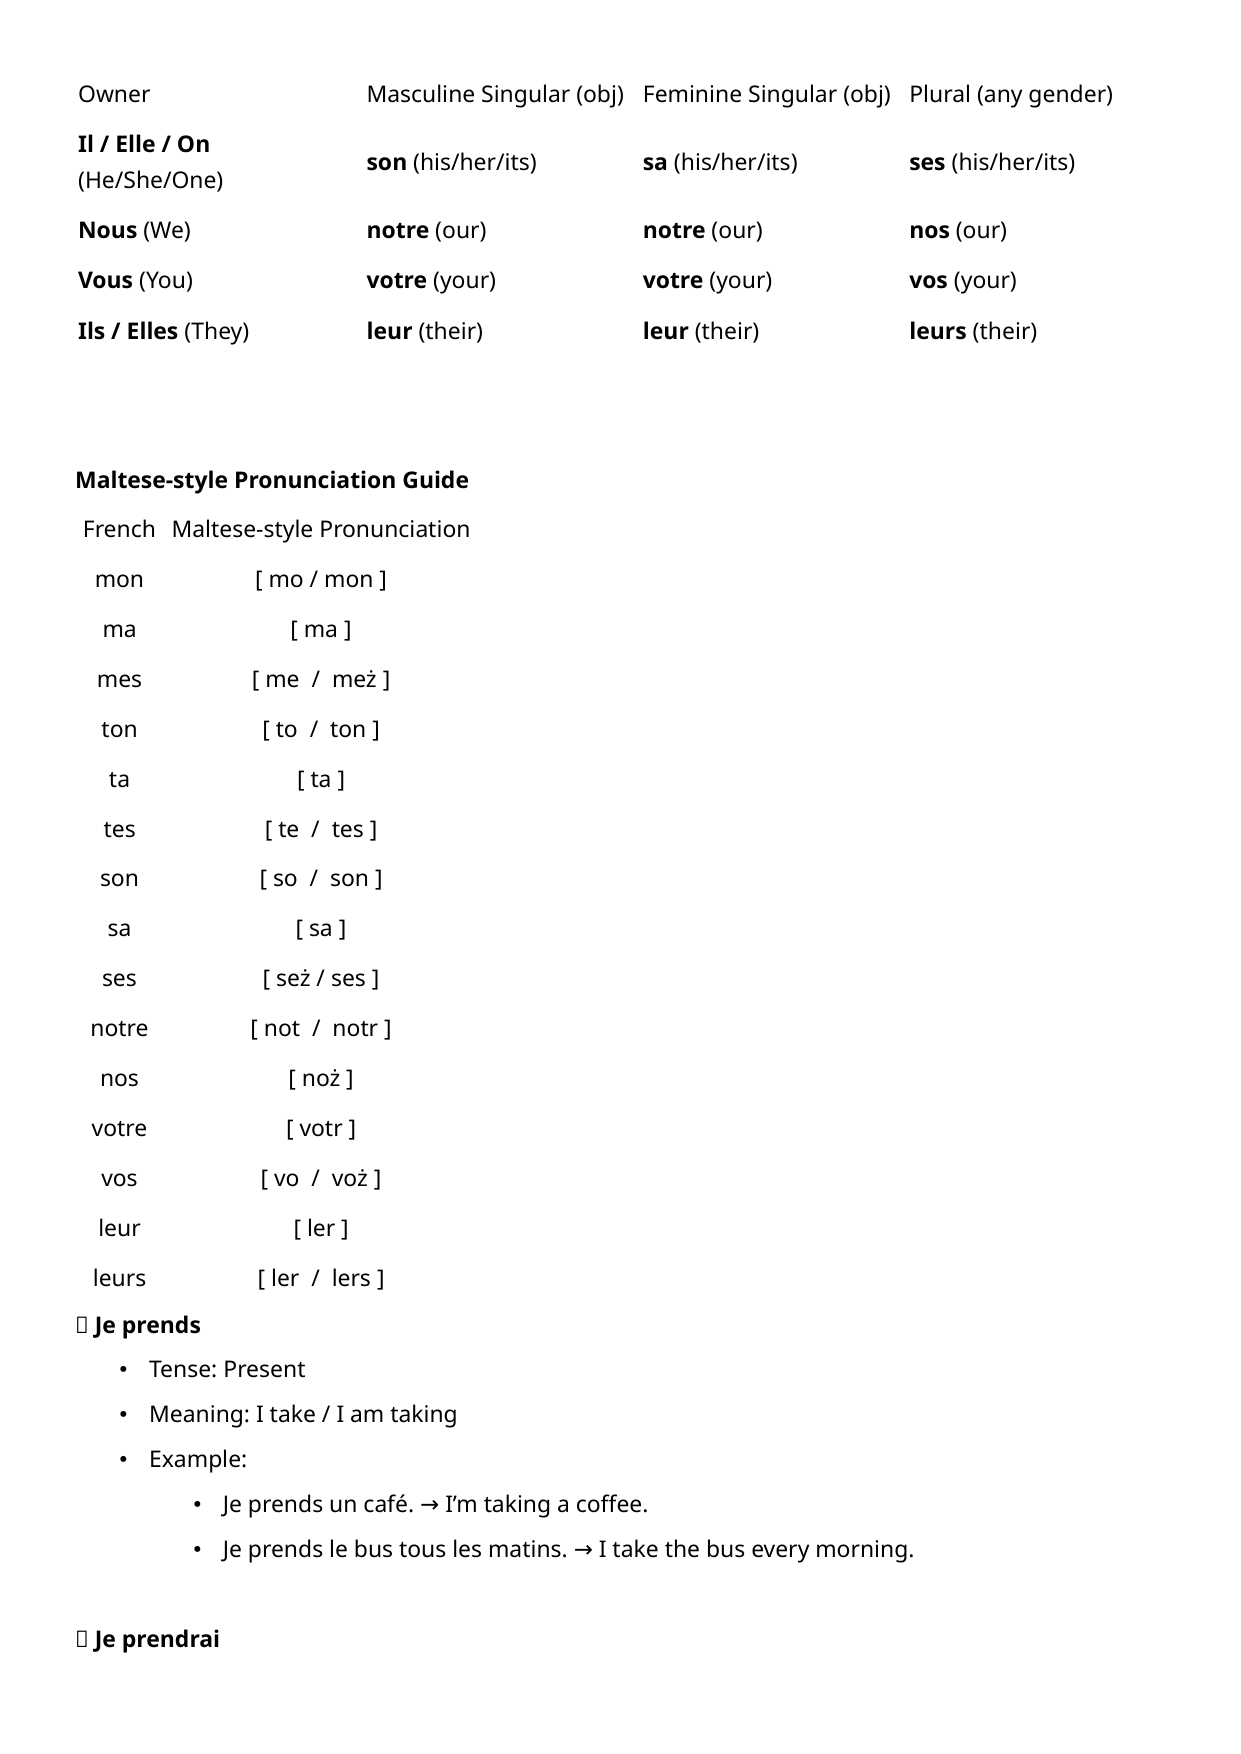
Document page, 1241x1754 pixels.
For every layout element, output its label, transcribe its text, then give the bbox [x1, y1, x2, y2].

table_header Masculine Singular (obj) [364, 75, 640, 125]
table_cell [ noż ] [164, 1059, 478, 1109]
list Meaning: I take / I am taking [119, 1398, 1165, 1429]
table_cell Il / Elle / On (He/She/One) [75, 125, 363, 211]
table_cell [ vo / voż ] [164, 1159, 478, 1209]
table_cell leur (their) [364, 312, 640, 362]
subtitle Maltese-style Pronunciation Guide [75, 464, 1165, 495]
table_cell vos [75, 1159, 163, 1209]
table_cell Vous (You) [75, 261, 363, 312]
table_cell [ votr ] [164, 1109, 478, 1159]
table_cell votre [75, 1109, 163, 1159]
table_cell [ seż / ses ] [164, 959, 478, 1009]
table_cell [ not / notr ] [164, 1009, 478, 1059]
table_cell votre (your) [364, 261, 640, 312]
table_cell mes [75, 660, 163, 710]
table_cell leurs (their) [906, 312, 1130, 362]
list Tense: Present [119, 1353, 1165, 1385]
table_cell sa (his/her/its) [640, 125, 906, 211]
table_cell [ me / meż ] [164, 660, 478, 710]
table_cell Ils / Elles (They) [75, 312, 363, 362]
table_cell [ te / tes ] [164, 810, 478, 859]
table_cell [ ta ] [164, 760, 478, 809]
table_header French [75, 510, 163, 560]
table_cell [ mo / mon ] [164, 560, 478, 610]
table_cell ta [75, 760, 163, 809]
table_cell leur (their) [640, 312, 906, 362]
table_cell ses (his/her/its) [906, 125, 1130, 211]
table_cell nos [75, 1059, 163, 1109]
table_header Plural (any gender) [906, 75, 1130, 125]
table_cell notre [75, 1009, 163, 1059]
text ✅ Je prends [75, 1308, 1165, 1340]
table_cell nos (our) [906, 211, 1130, 261]
table_header Maltese-style Pronunciation [164, 510, 478, 560]
table_cell notre (our) [364, 211, 640, 261]
table_cell sa [75, 909, 163, 959]
table_cell Nous (We) [75, 211, 363, 261]
table_cell mon [75, 560, 163, 610]
table_cell [ ler / lers ] [164, 1259, 478, 1308]
table_cell tes [75, 810, 163, 859]
table_header Owner [75, 75, 363, 125]
table_cell votre (your) [640, 261, 906, 312]
table_cell ma [75, 610, 163, 660]
text ✅ Je prendrai [75, 1623, 1165, 1654]
table_cell [ sa ] [164, 909, 478, 959]
table_cell ses [75, 959, 163, 1009]
table_cell notre (our) [640, 211, 906, 261]
table_cell leurs [75, 1259, 163, 1308]
table_cell son (his/her/its) [364, 125, 640, 211]
table_cell [ ma ] [164, 610, 478, 660]
table_cell vos (your) [906, 261, 1130, 312]
table_cell leur [75, 1209, 163, 1259]
list Example: [119, 1443, 1165, 1474]
list Je prends un café. → I’m taking a coffee. [193, 1488, 1165, 1519]
table_cell ton [75, 710, 163, 760]
table_cell [ ler ] [164, 1209, 478, 1259]
table_cell [ to / ton ] [164, 710, 478, 760]
table_cell son [75, 860, 163, 909]
list Je prends le bus tous les matins. → I take the bus every morning. [193, 1533, 1165, 1564]
table_header Feminine Singular (obj) [640, 75, 906, 125]
table_cell [ so / son ] [164, 860, 478, 909]
